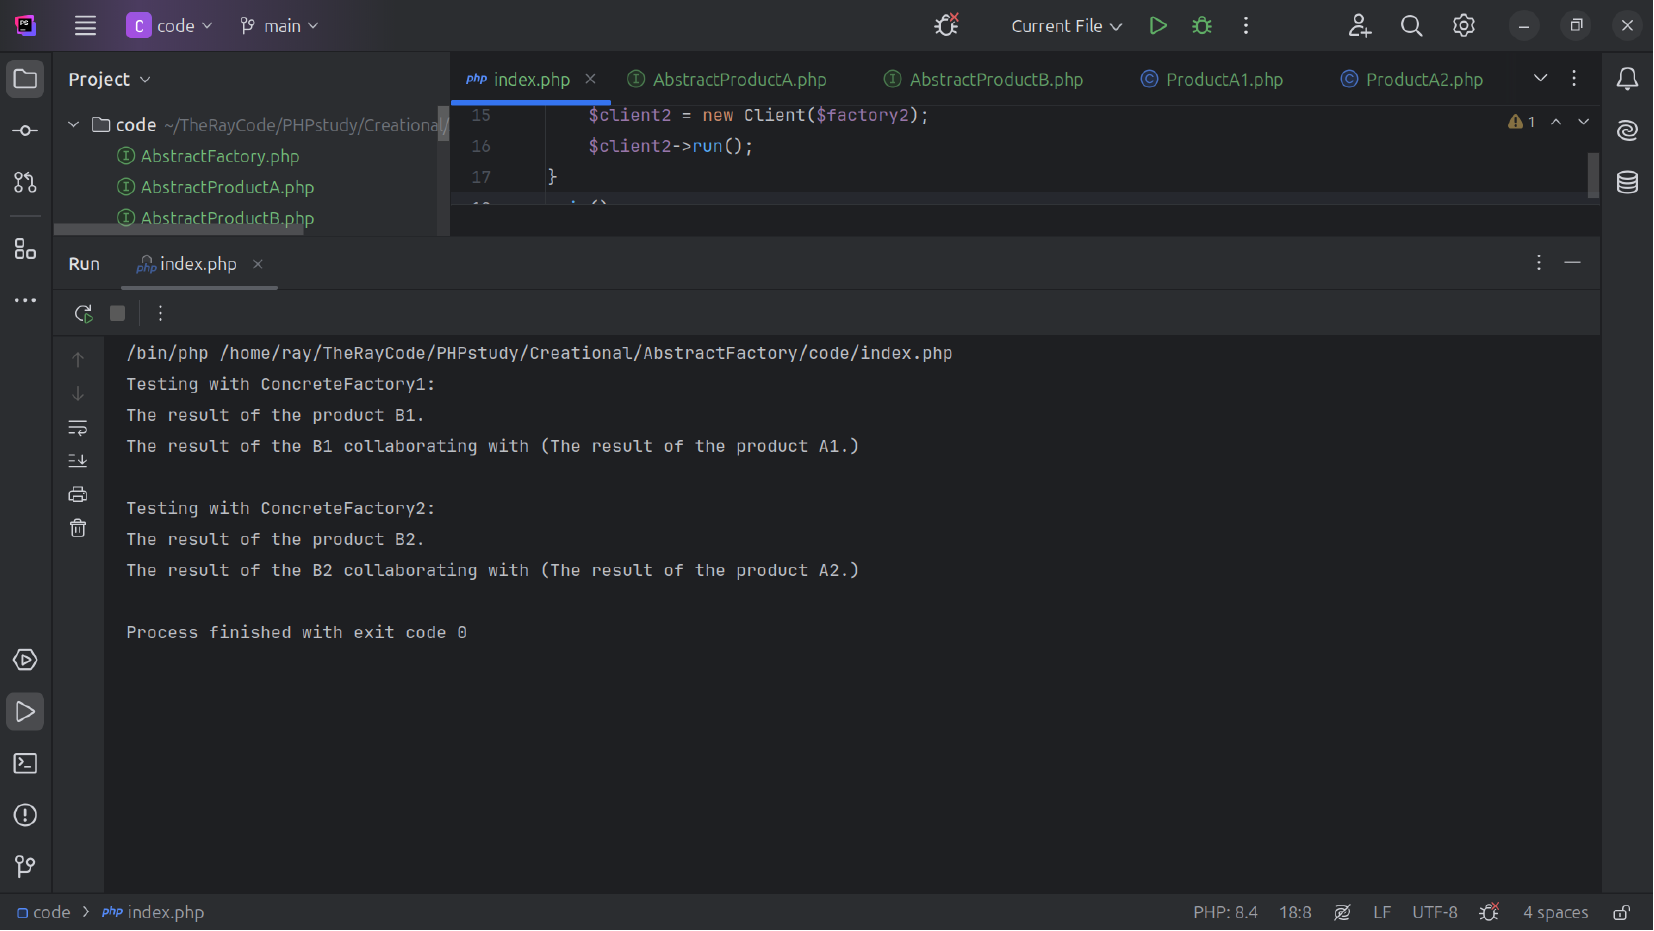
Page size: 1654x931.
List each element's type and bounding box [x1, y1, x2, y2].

text_box [15, 15, 31, 31]
picture [0, 0, 1653, 930]
